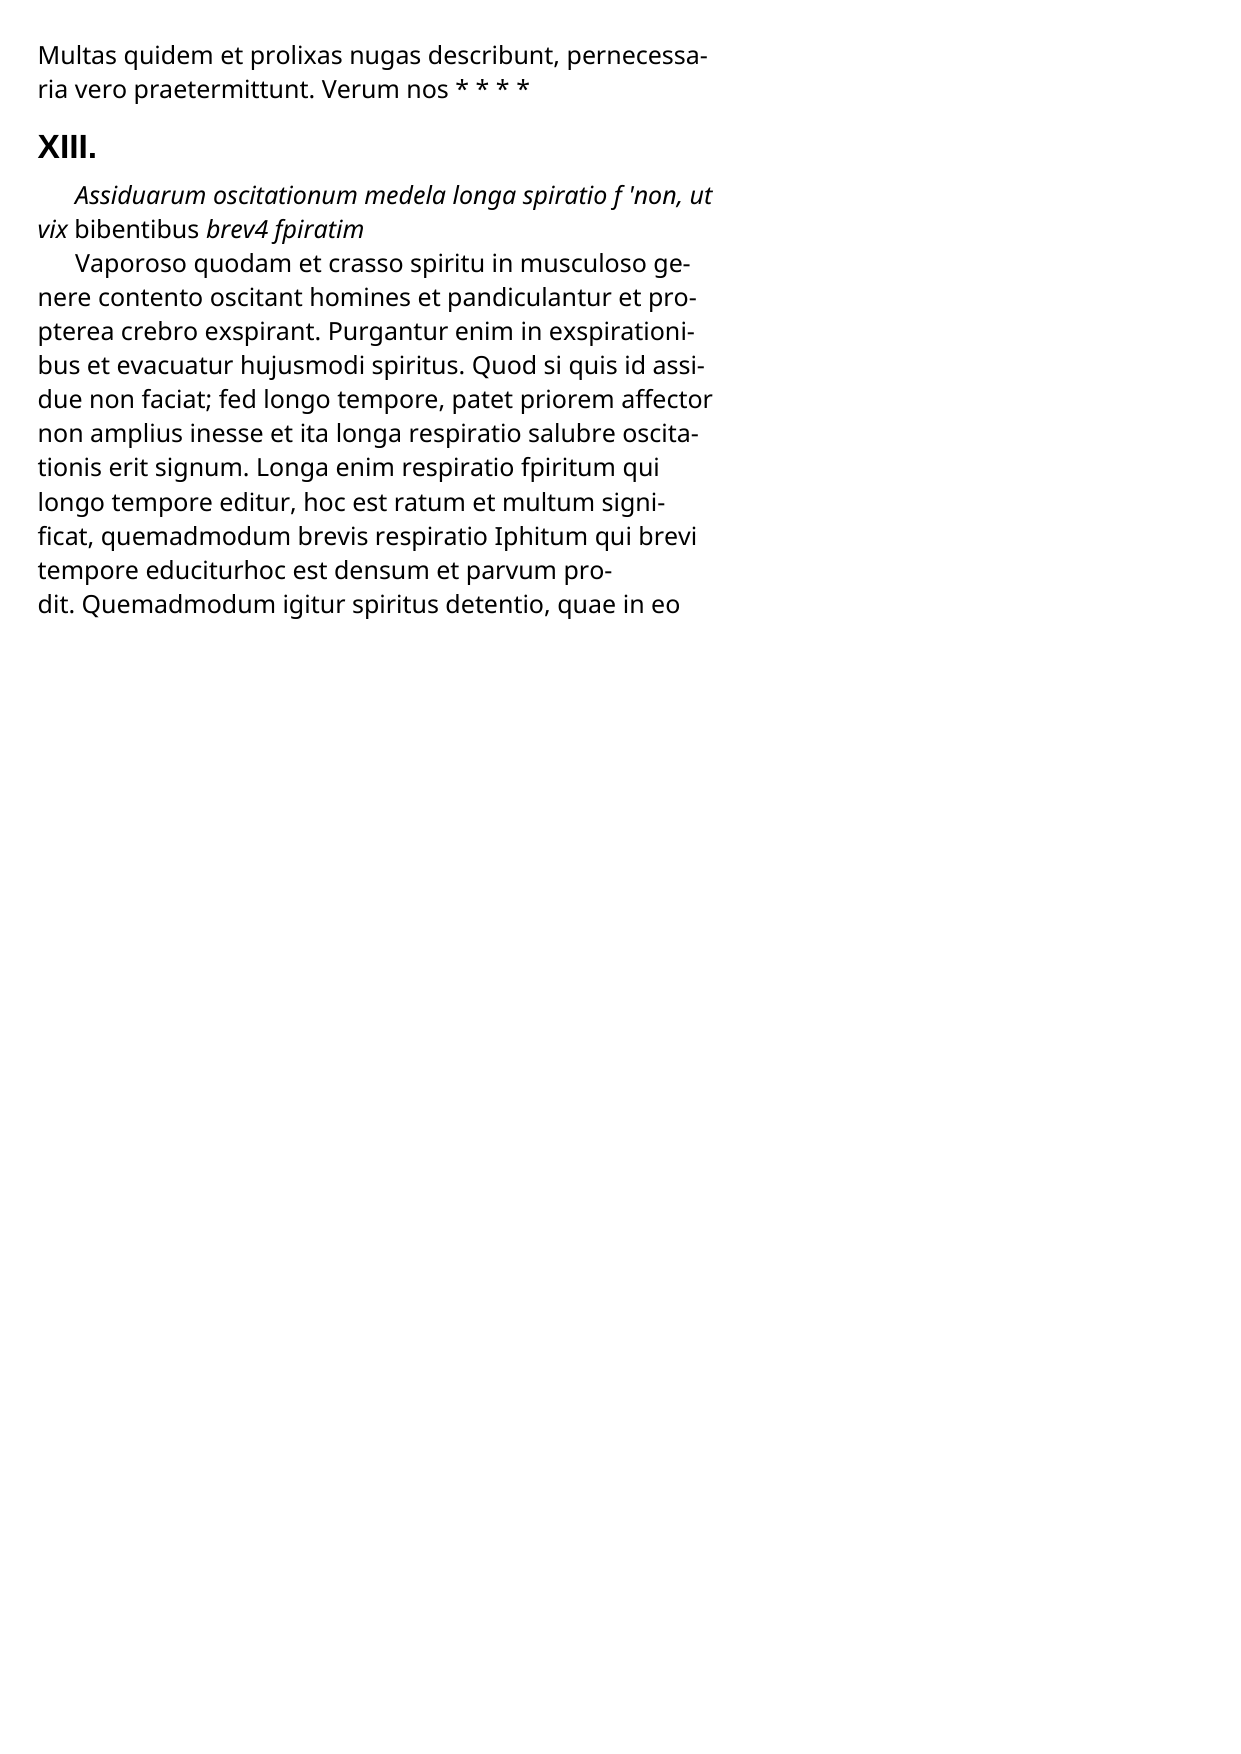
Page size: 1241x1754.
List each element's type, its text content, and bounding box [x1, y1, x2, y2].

subtitle XIII. [37, 126, 1203, 165]
text Assiduarum oscitationum medela longa spiratio f 'non, ut vix bibentibus brev4 fpiratim [37, 178, 1203, 246]
text Multas quidem et prolixas nugas describunt, pernecessa- ria vero praetermittunt. Verum nos * * * * [37, 37, 1203, 106]
text Vaporoso quodam et crasso spiritu in musculoso ge- nere contento oscitant homines et pandiculantur et pro- pterea crebro exspirant. Purgantur enim in exspirationi- bus et evacuatur hujusmodi spiritus. Quod si quis id assi- due non faciat; fed longo tempore, patet priorem affector non amplius inesse et ita longa respiratio salubre oscita- tionis erit signum. Longa enim respiratio fpiritum qui longo tempore editur, hoc est ratum et multum signi- ficat, quemadmodum brevis respiratio Iphitum qui brevi tempore educiturhoc est densum et parvum pro- dit. Quemadmodum igitur spiritus detentio, quae in eo [37, 246, 1203, 620]
